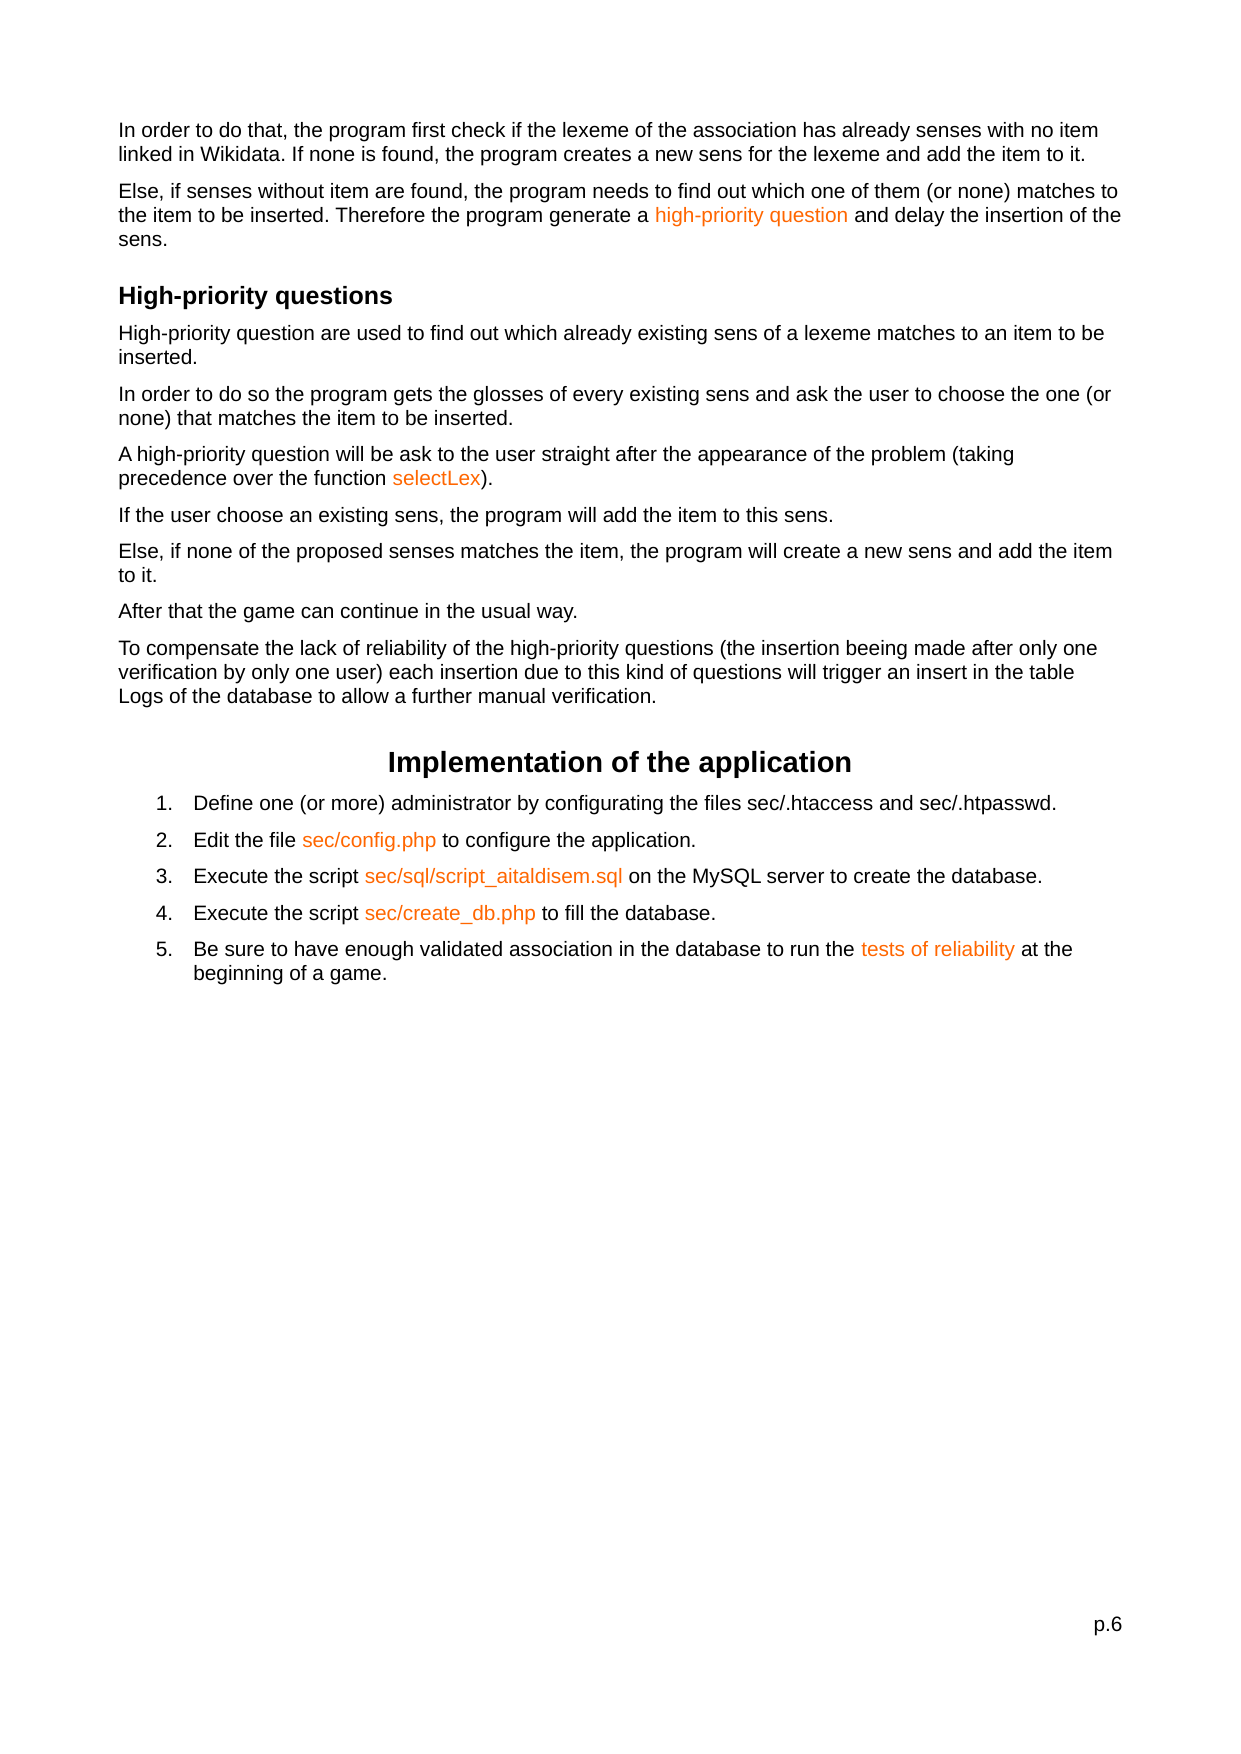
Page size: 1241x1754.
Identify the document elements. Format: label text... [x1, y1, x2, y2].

list Execute the script sec/create_db.php to fill the database. [156, 901, 1122, 924]
text A high-priority question will be ask to the user straight after the appearance of the problem (taking precedence over the function selectLex). [118, 442, 1122, 490]
text After that the game can continue in the usual way. [118, 599, 1122, 623]
text Else, if none of the proposed senses matches the item, the program will create a new sens and add the item to it. [118, 539, 1122, 587]
text In order to do that, the program first check if the lexeme of the association has already senses with no item linked in Wikidata. If none is found, the program creates a new sens for the lexeme and add the item to it. [118, 118, 1122, 166]
text Else, if senses without item are found, the program needs to find out which one of them (or none) matches to the item to be inserted. Therefore the program generate a high-priority question and delay the insertion of the sens. [118, 178, 1122, 250]
subtitle Implementation of the application [118, 745, 1122, 779]
list Execute the script sec/sql/script_aitaldisem.sql on the MySQL server to create the database. [156, 864, 1122, 888]
list Define one (or more) administrator by configurating the files sec/.htaccess and sec/.htpasswd. [156, 791, 1122, 815]
text To compensate the lack of reliability of the high-priority questions (the insertion beeing made after only one verification by only one user) each insertion due to this kind of questions will trigger an insert in the table Logs of the database to allow a further manual verification. [118, 636, 1122, 708]
list Edit the file sec/config.php to configure the application. [156, 828, 1122, 852]
text High-priority question are used to find out which already existing sens of a lexeme matches to an item to be inserted. [118, 321, 1122, 369]
subtitle High-priority questions [118, 281, 1122, 309]
list Be sure to have enough validated association in the database to run the tests of reliability at the beginning of a game. [156, 937, 1122, 985]
text In order to do so the program gets the glosses of every existing sens and ask the user to choose the one (or none) that matches the item to be inserted. [118, 382, 1122, 429]
text If the user choose an existing sens, the program will add the item to this sens. [118, 502, 1122, 526]
